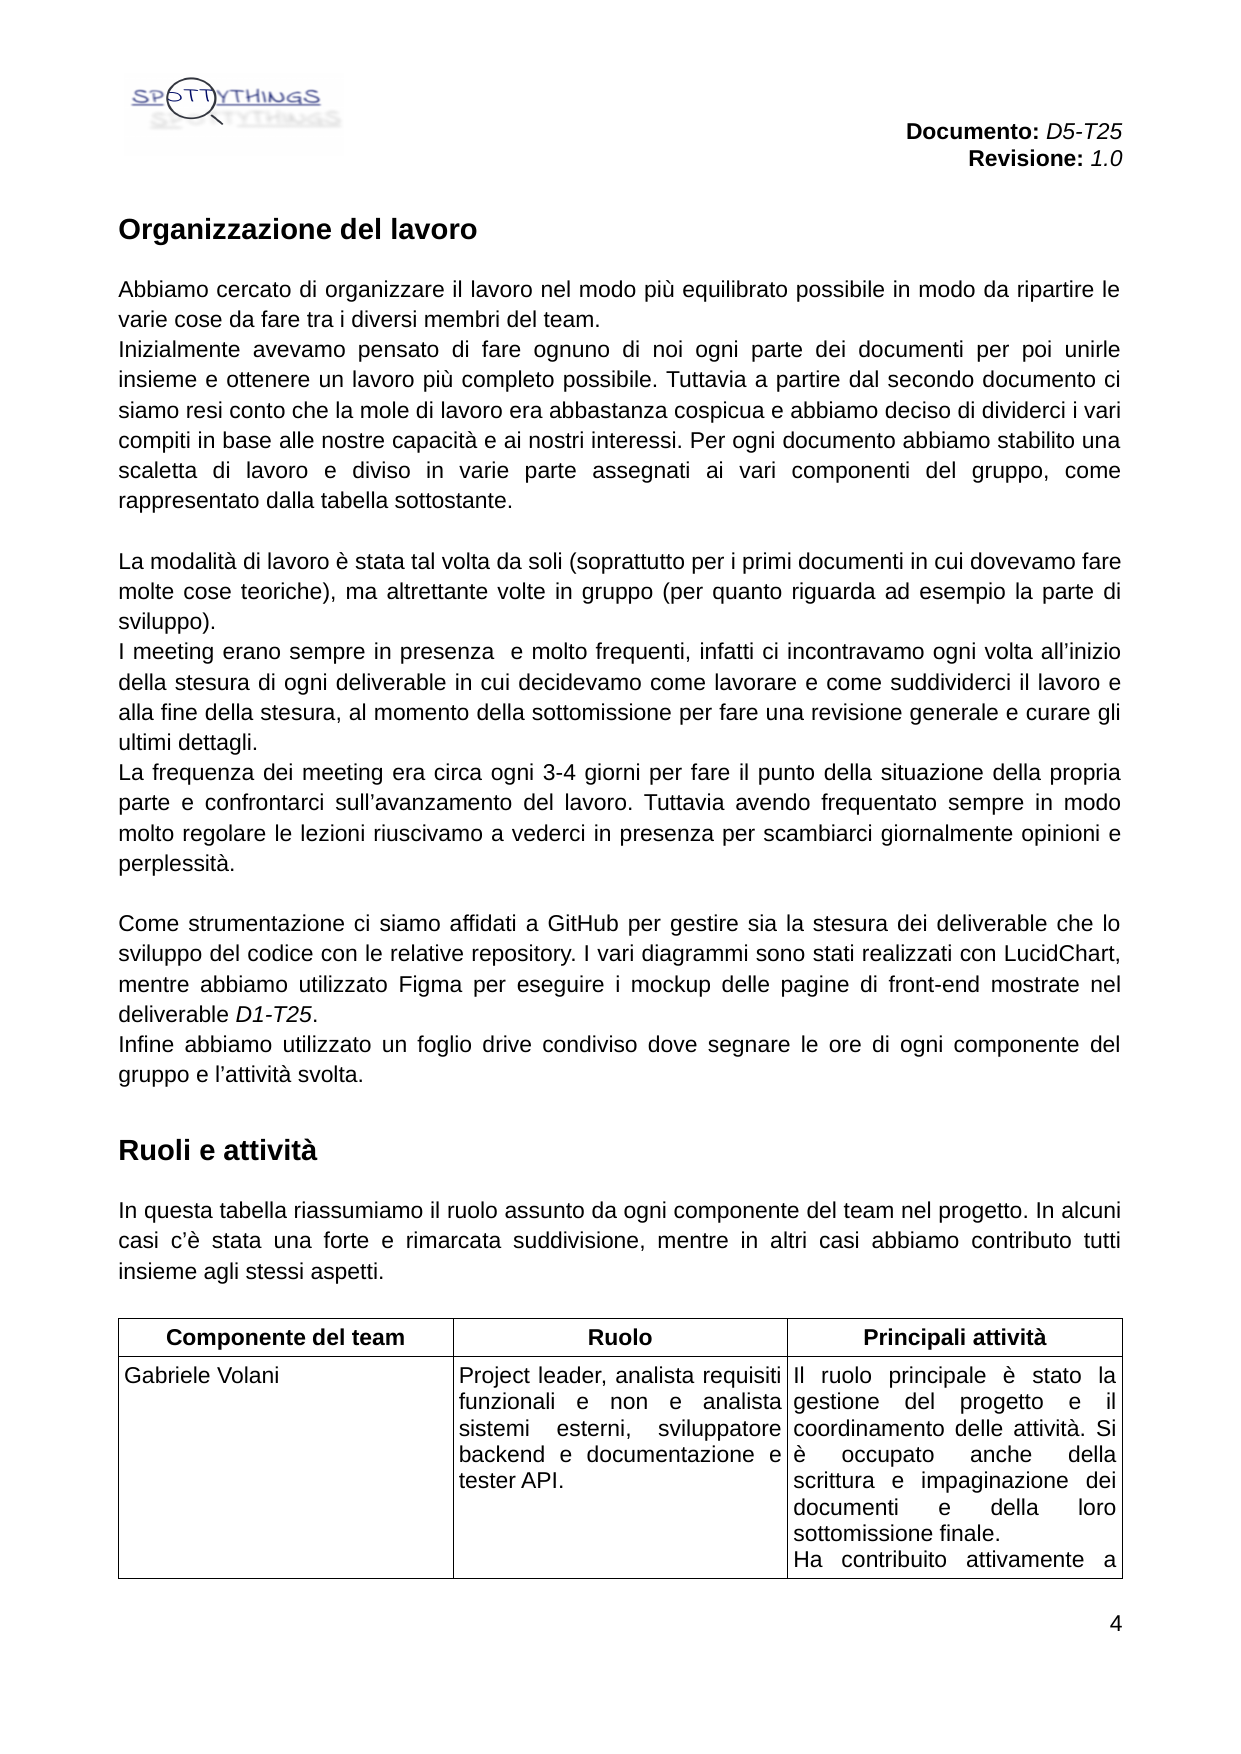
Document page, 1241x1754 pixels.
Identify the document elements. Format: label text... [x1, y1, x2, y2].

table_header Principali attività [788, 1319, 1122, 1356]
table_cell Il ruolo principale è stato la gestione del progetto e il coordinamento delle attività. Si è occupato anche della scrittura e impaginazione dei documenti e della loro sottomissione finale. Ha contribuito attivamente a [788, 1357, 1122, 1578]
text Abbiamo cercato di organizzare il lavoro nel modo più equilibrato possibile in modo da ripartire le varie cose da fare tra i diversi membri del team. [118, 276, 1122, 332]
table_cell Gabriele Volani [119, 1357, 453, 1578]
table_cell Project leader, analista requisiti funzionali e non e analista sistemi esterni, sviluppatore backend e documentazione e tester API. [454, 1357, 787, 1578]
subtitle Ruoli e attività [118, 1133, 1122, 1167]
text La frequenza dei meeting era circa ogni 3-4 giorni per fare il punto della situazione della propria parte e confrontarci sull’avanzamento del lavoro. Tuttavia avendo frequentato sempre in modo molto regolare le lezioni riuscivamo a vederci in presenza per scambiarci giornalmente opinioni e perplessità. [118, 759, 1122, 876]
text Come strumentazione ci siamo affidati a GitHub per gestire sia la stesura dei deliverable che lo sviluppo del codice con le relative repository. I vari diagrammi sono stati realizzati con LucidChart, mentre abbiamo utilizzato Figma per eseguire i mockup delle pagine di front-end mostrate nel deliverable D1-T25. [118, 910, 1122, 1027]
text Inizialmente avevamo pensato di fare ognuno di noi ogni parte dei documenti per poi unirle insieme e ottenere un lavoro più completo possibile. Tuttavia a partire dal secondo documento ci siamo resi conto che la mole di lavoro era abbastanza cospicua e abbiamo deciso di dividerci i vari compiti in base alle nostre capacità e ai nostri interessi. Per ogni documento abbiamo stabilito una scaletta di lavoro e diviso in varie parte assegnati ai vari componenti del gruppo, come rappresentato dalla tabella sottostante. [118, 336, 1122, 514]
text I meeting erano sempre in presenza e molto frequenti, infatti ci incontravamo ogni volta all’inizio della stesura di ogni deliverable in cui decidevamo come lavorare e come suddividerci il lavoro e alla fine della stesura, al momento della sottomissione per fare una revisione generale e curare gli ultimi dettagli. [118, 638, 1122, 755]
table_header Componente del team [119, 1319, 453, 1356]
text In questa tabella riassumiamo il ruolo assunto da ogni componente del team nel progetto. In alcuni casi c’è stata una forte e rimarcata suddivisione, mentre in altri casi abbiamo contributo tutti insieme agli stessi aspetti. [118, 1197, 1122, 1284]
picture [123, 73, 345, 156]
text La modalità di lavoro è stata tal volta da soli (soprattutto per i primi documenti in cui dovevamo fare molte cose teoriche), ma altrettante volte in gruppo (per quanto riguarda ad esempio la parte di sviluppo). [118, 548, 1122, 634]
table_header Ruolo [454, 1319, 787, 1356]
text Infine abbiamo utilizzato un foglio drive condiviso dove segnare le ore di ogni componente del gruppo e l’attività svolta. [118, 1031, 1122, 1088]
subtitle Organizzazione del lavoro [118, 212, 1122, 246]
